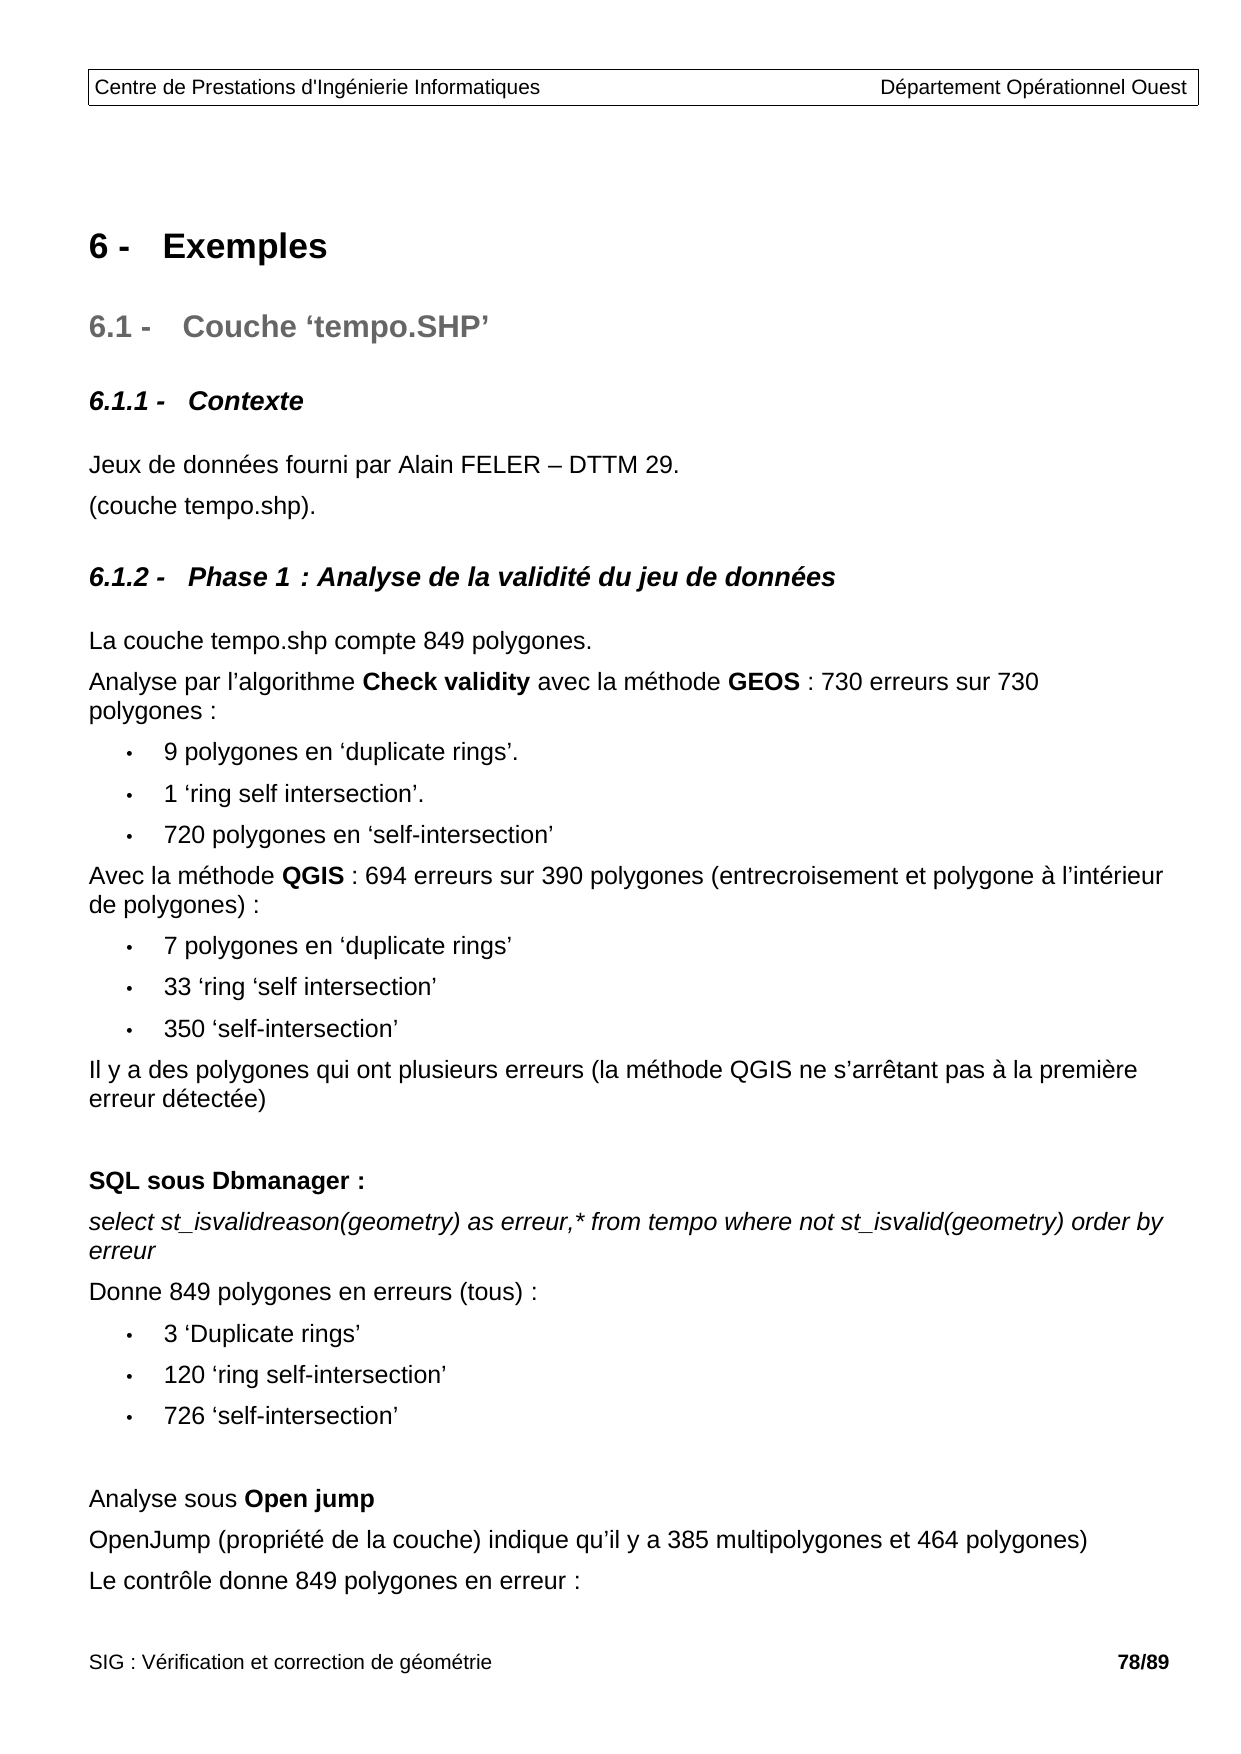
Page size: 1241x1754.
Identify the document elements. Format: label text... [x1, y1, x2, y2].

text Il y a des polygones qui ont plusieurs erreurs (la méthode QGIS ne s’arrêtant pas à la première erreur détectée) [88, 1055, 1169, 1112]
subtitle Contexte [88, 385, 1169, 416]
text Avec la méthode QGIS : 694 erreurs sur 390 polygones (entrecroisement et polygone à l’intérieur de polygones) : [88, 861, 1169, 918]
list 120 ‘ring self-intersection’ [126, 1360, 1169, 1388]
subtitle Phase 1 : Analyse de la validité du jeu de données [88, 561, 1169, 593]
text select st_isvalidreason(geometry) as erreur,* from tempo where not st_isvalid(geometry) order by erreur [88, 1207, 1169, 1265]
text Le contrôle donne 849 polygones en erreur : [88, 1566, 1169, 1595]
text Donne 849 polygones en erreurs (tous) : [88, 1277, 1169, 1306]
list 3 ‘Duplicate rings’ [126, 1318, 1169, 1347]
text (couche tempo.shp). [88, 491, 1169, 520]
list 7 polygones en ‘duplicate rings’ [126, 931, 1169, 960]
text Analyse par l’algorithme Check validity avec la méthode GEOS : 730 erreurs sur 730 polygones : [88, 667, 1169, 725]
text SQL sous Dbmanager : [88, 1166, 1169, 1195]
list 720 polygones en ‘self-intersection’ [126, 820, 1169, 848]
text Jeux de données fourni par Alain FELER – DTTM 29. [88, 450, 1169, 478]
list 9 polygones en ‘duplicate rings’. [126, 737, 1169, 766]
subtitle Couche ‘tempo.SHP’ [88, 308, 1169, 343]
list 33 ‘ring ‘self intersection’ [126, 972, 1169, 1001]
list 726 ‘self-intersection’ [126, 1401, 1169, 1430]
text Analyse sous Open jump [88, 1483, 1169, 1512]
text OpenJump (propriété de la couche) indique qu’il y a 385 multipolygones et 464 polygones) [88, 1525, 1169, 1553]
list 350 ‘self-intersection’ [126, 1013, 1169, 1042]
subtitle Exemples [88, 225, 1169, 266]
text La couche tempo.shp compte 849 polygones. [88, 626, 1169, 655]
list 1 ‘ring self intersection’. [126, 778, 1169, 807]
